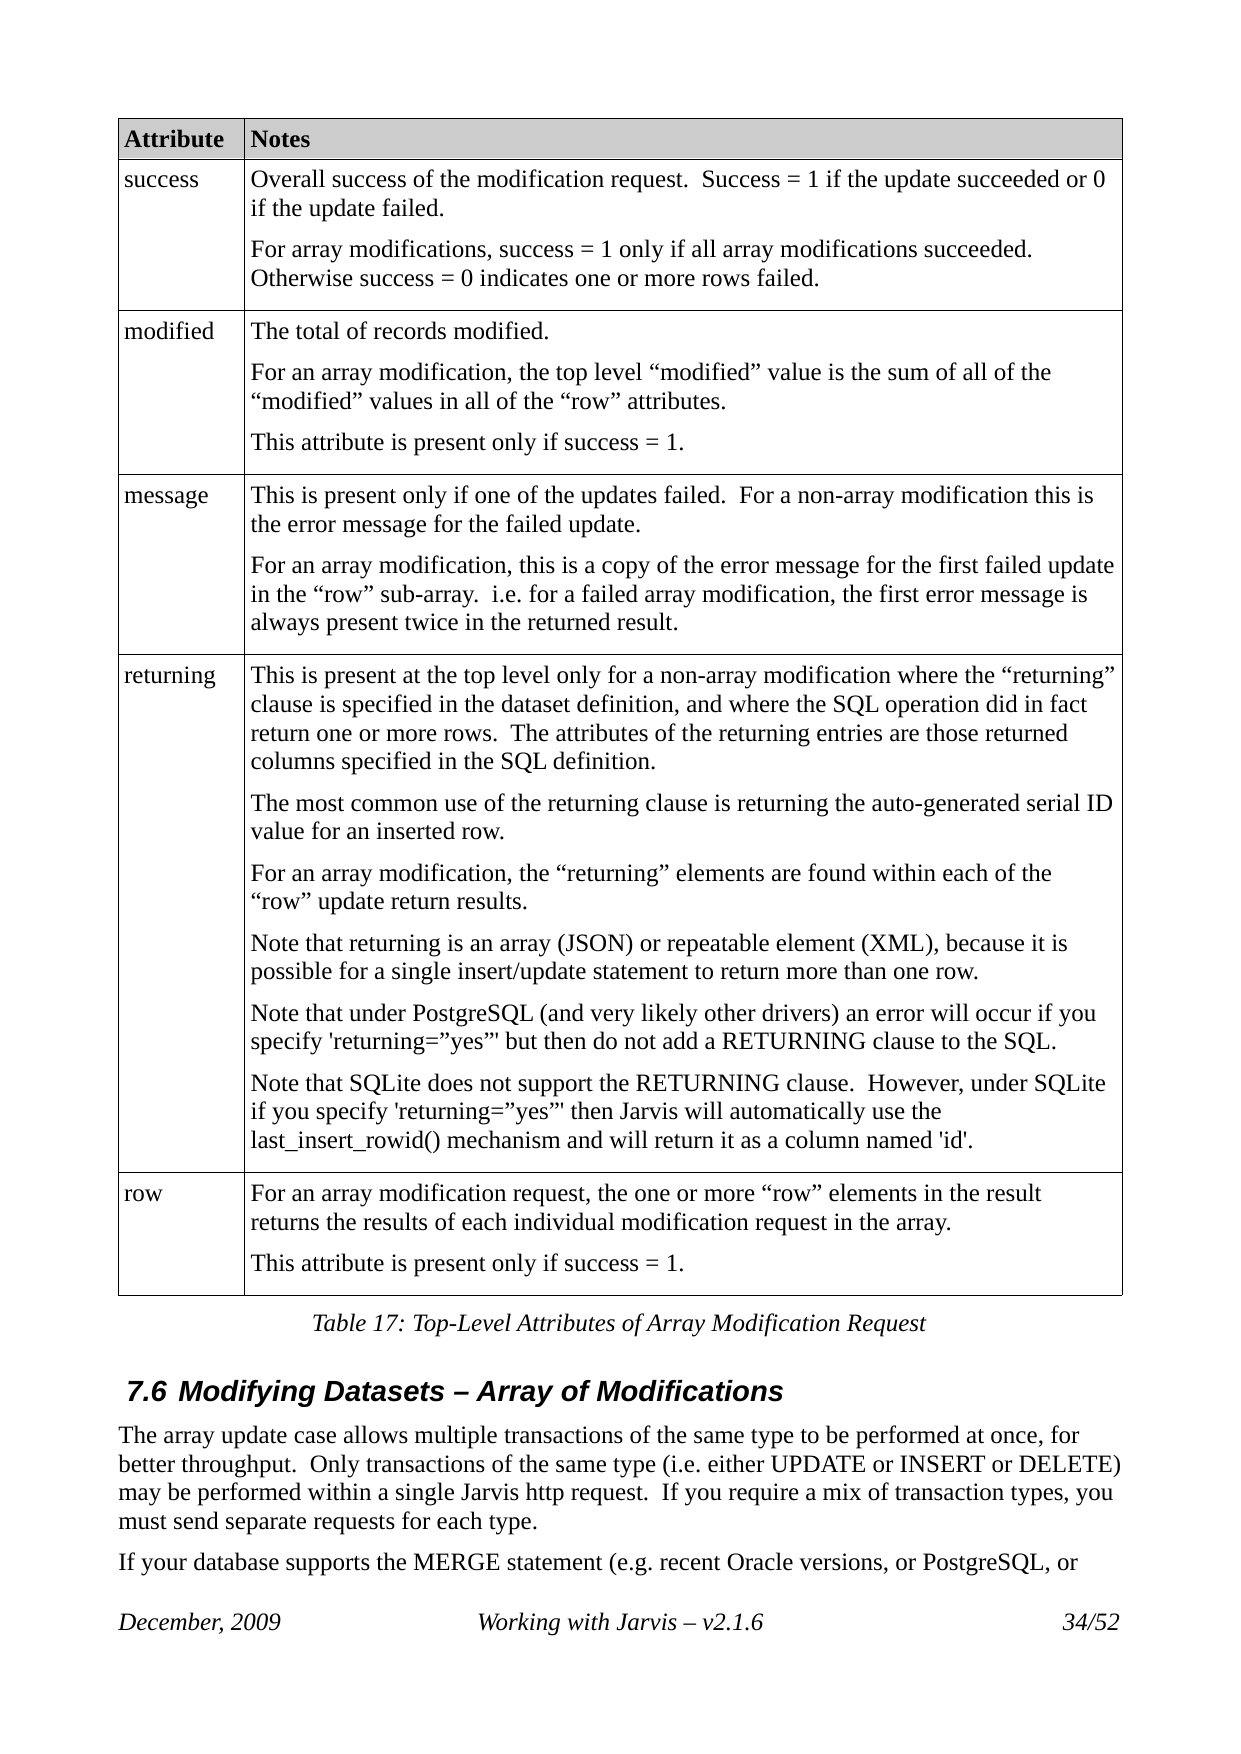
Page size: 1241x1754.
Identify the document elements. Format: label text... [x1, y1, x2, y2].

table_cell This is present at the top level only for a non-array modification where the “returning” clause is specified in the dataset definition, and where the SQL operation did in fact return one or more rows. The attributes of the returning entries are those returned columns specified in the SQL definition. The most common use of the returning clause is returning the auto-generated serial ID value for an inserted row. For an array modification, the “returning” elements are found within each of the “row” update return results. Note that returning is an array (JSON) or repeatable element (XML), because it is possible for a single insert/update statement to return more than one row. Note that under PostgreSQL (and very likely other drivers) an error will occur if you specify 'returning=”yes”' but then do not add a RETURNING clause to the SQL. Note that SQLite does not support the RETURNING clause. However, under SQLite if you specify 'returning=”yes”' then Jarvis will automatically use the last_insert_rowid() mechanism and will return it as a column named 'id'. [245, 655, 1122, 1172]
table_cell For an array modification request, the one or more “row” elements in the result returns the results of each individual modification request in the array. This attribute is present only if success = 1. [245, 1173, 1122, 1295]
table_cell success [119, 160, 244, 310]
table_cell This is present only if one of the updates failed. For a non-array modification this is the error message for the failed update. For an array modification, this is a copy of the error message for the first failed update in the “row” sub-array. i.e. for a failed array modification, the first error message is always present twice in the returned result. [245, 475, 1122, 654]
text The array update case allows multiple transactions of the same type to be performed at once, for better throughput. Only transactions of the same type (i.e. either UPDATE or INSERT or DELETE) may be performed within a single Jarvis http request. If you require a mix of transaction types, you must send separate requests for each type. [118, 1420, 1122, 1535]
text Table 17: Top-Level Attributes of Array Modification Request [118, 1308, 1122, 1336]
table_cell The total of records modified. For an array modification, the top level “modified” value is the sum of all of the “modified” values in all of the “row” attributes. This attribute is present only if success = 1. [245, 311, 1122, 474]
table_cell modified [119, 311, 244, 474]
table_cell Overall success of the modification request. Success = 1 if the update succeeded or 0 if the update failed. For array modifications, success = 1 only if all array modifications succeeded. Otherwise success = 0 indicates one or more rows failed. [245, 160, 1122, 310]
table_header Attribute [119, 119, 244, 158]
subtitle Modifying Datasets – Array of Modifications [118, 1374, 1122, 1407]
table_cell message [119, 475, 244, 654]
table_header Notes [245, 119, 1122, 158]
table_cell returning [119, 655, 244, 1172]
table_cell row [119, 1173, 244, 1295]
text If your database supports the MERGE statement (e.g. recent Oracle versions, or PostgreSQL, or [118, 1547, 1122, 1576]
